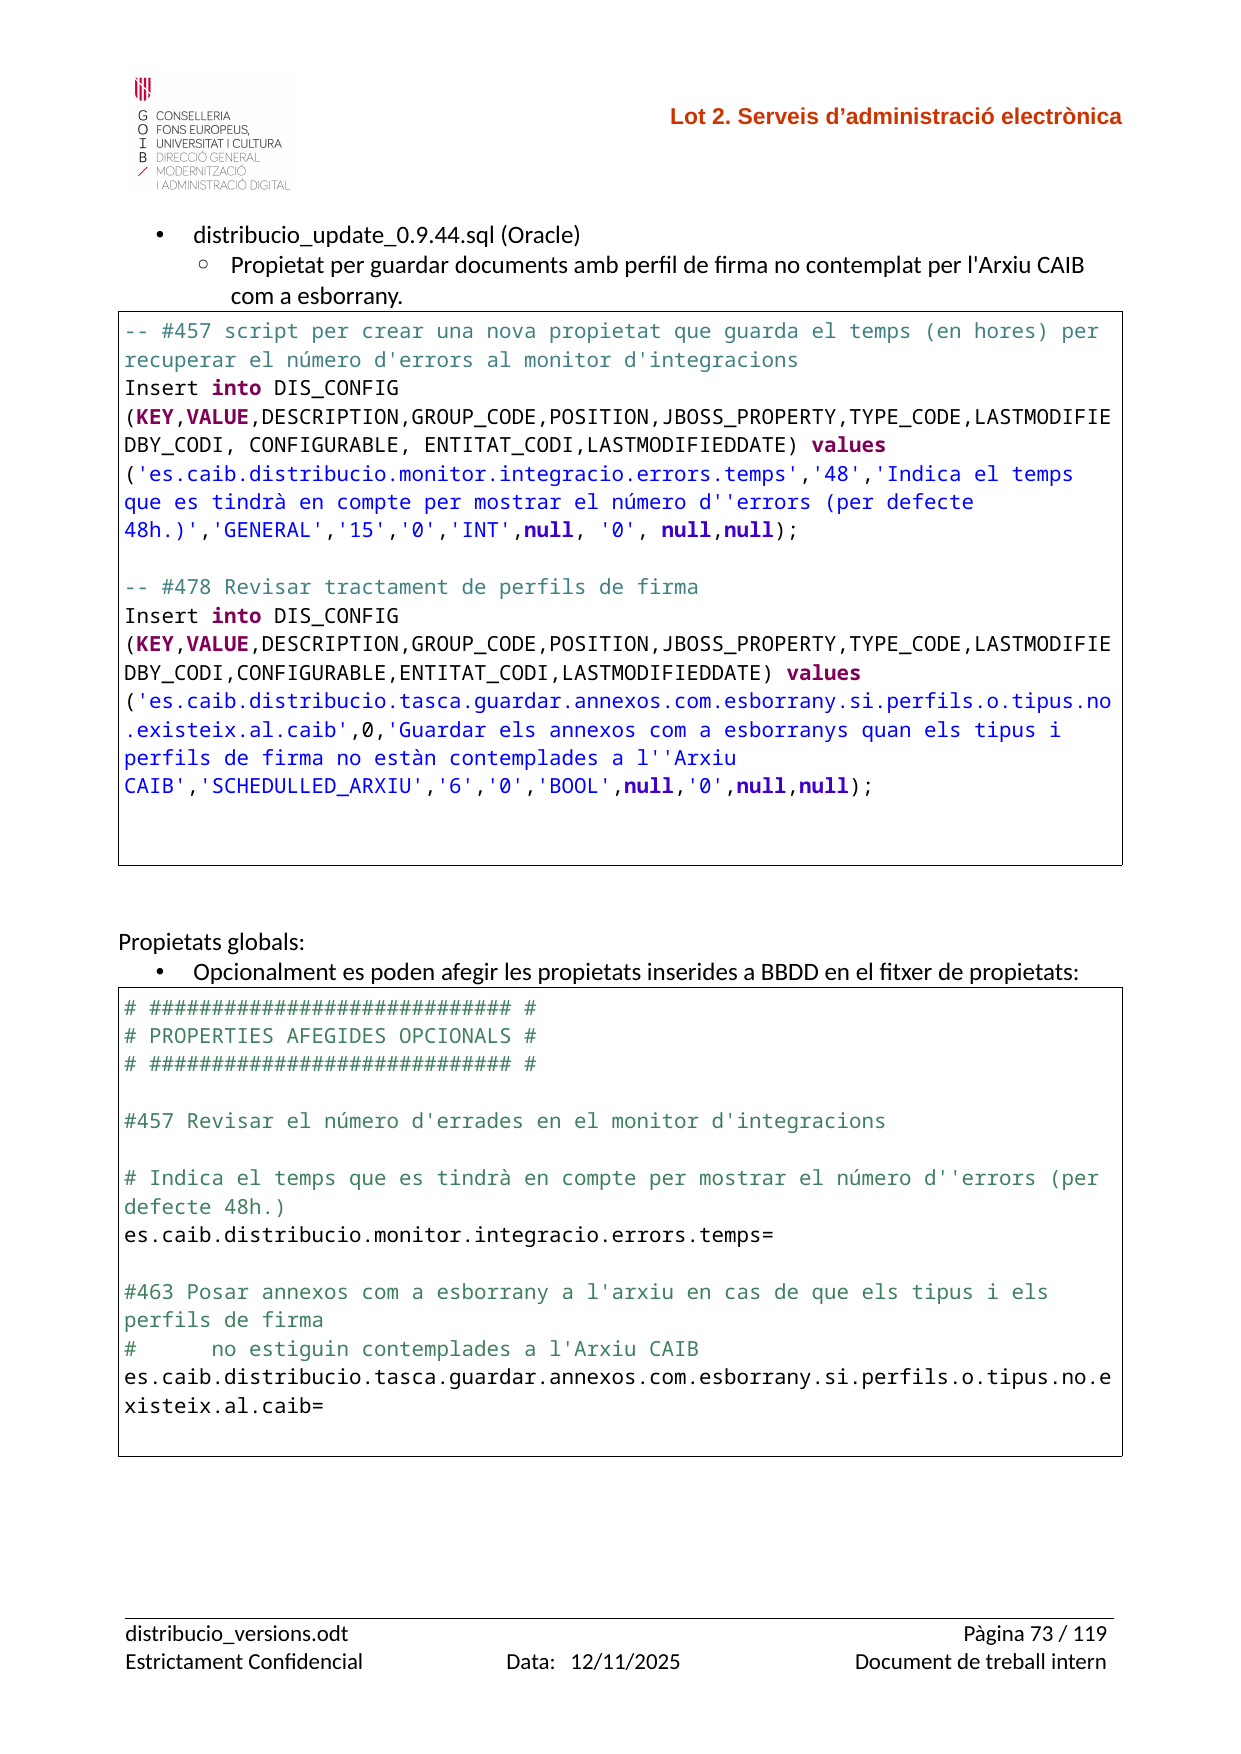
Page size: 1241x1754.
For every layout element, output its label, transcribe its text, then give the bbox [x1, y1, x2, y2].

text Propietats globals: [118, 926, 1122, 956]
list distribucio_update_0.9.44.sql (Oracle) [156, 219, 1122, 250]
picture [126, 70, 299, 197]
table_header -- #457 script per crear una nova propietat que guarda el temps (en hores) per recuperar el número d'errors al monitor d'integracions Insert into DIS_CONFIG (KEY,VALUE,DESCRIPTION,GROUP_CODE,POSITION,JBOSS_PROPERTY,TYPE_CODE,LASTMODIFIEDBY_CODI, CONFIGURABLE, ENTITAT_CODI,LASTMODIFIEDDATE) values ('es.caib.distribucio.monitor.integracio.errors.temps','48','Indica el temps que es tindrà en compte per mostrar el número d''errors (per defecte 48h.)','GENERAL','15','0','INT',null, '0', null,null); -- #478 Revisar tractament de perfils de firma Insert into DIS_CONFIG (KEY,VALUE,DESCRIPTION,GROUP_CODE,POSITION,JBOSS_PROPERTY,TYPE_CODE,LASTMODIFIEDBY_CODI,CONFIGURABLE,ENTITAT_CODI,LASTMODIFIEDDATE) values ('es.caib.distribucio.tasca.guardar.annexos.com.esborrany.si.perfils.o.tipus.no.existeix.al.caib',0,'Guardar els annexos com a esborranys quan els tipus i perfils de firma no estàn contemplades a l''Arxiu CAIB','SCHEDULLED_ARXIU','6','0','BOOL',null,'0',null,null); [119, 312, 1122, 865]
list Opcionalment es poden afegir les propietats inserides a BBDD en el fitxer de propietats: [156, 956, 1122, 987]
list Propietat per guardar documents amb perfil de firma no contemplat per l'Arxiu CAIB com a esborrany. [193, 250, 1122, 311]
table_header # ############################# # # PROPERTIES AFEGIDES OPCIONALS # # ############################# # #457 Revisar el número d'errades en el monitor d'integracions # Indica el temps que es tindrà en compte per mostrar el número d''errors (per defecte 48h.) es.caib.distribucio.monitor.integracio.errors.temps= #463 Posar annexos com a esborrany a l'arxiu en cas de que els tipus i els perfils de firma # no estiguin contemplades a l'Arxiu CAIB es.caib.distribucio.tasca.guardar.annexos.com.esborrany.si.perfils.o.tipus.no.existeix.al.caib= [119, 988, 1122, 1456]
